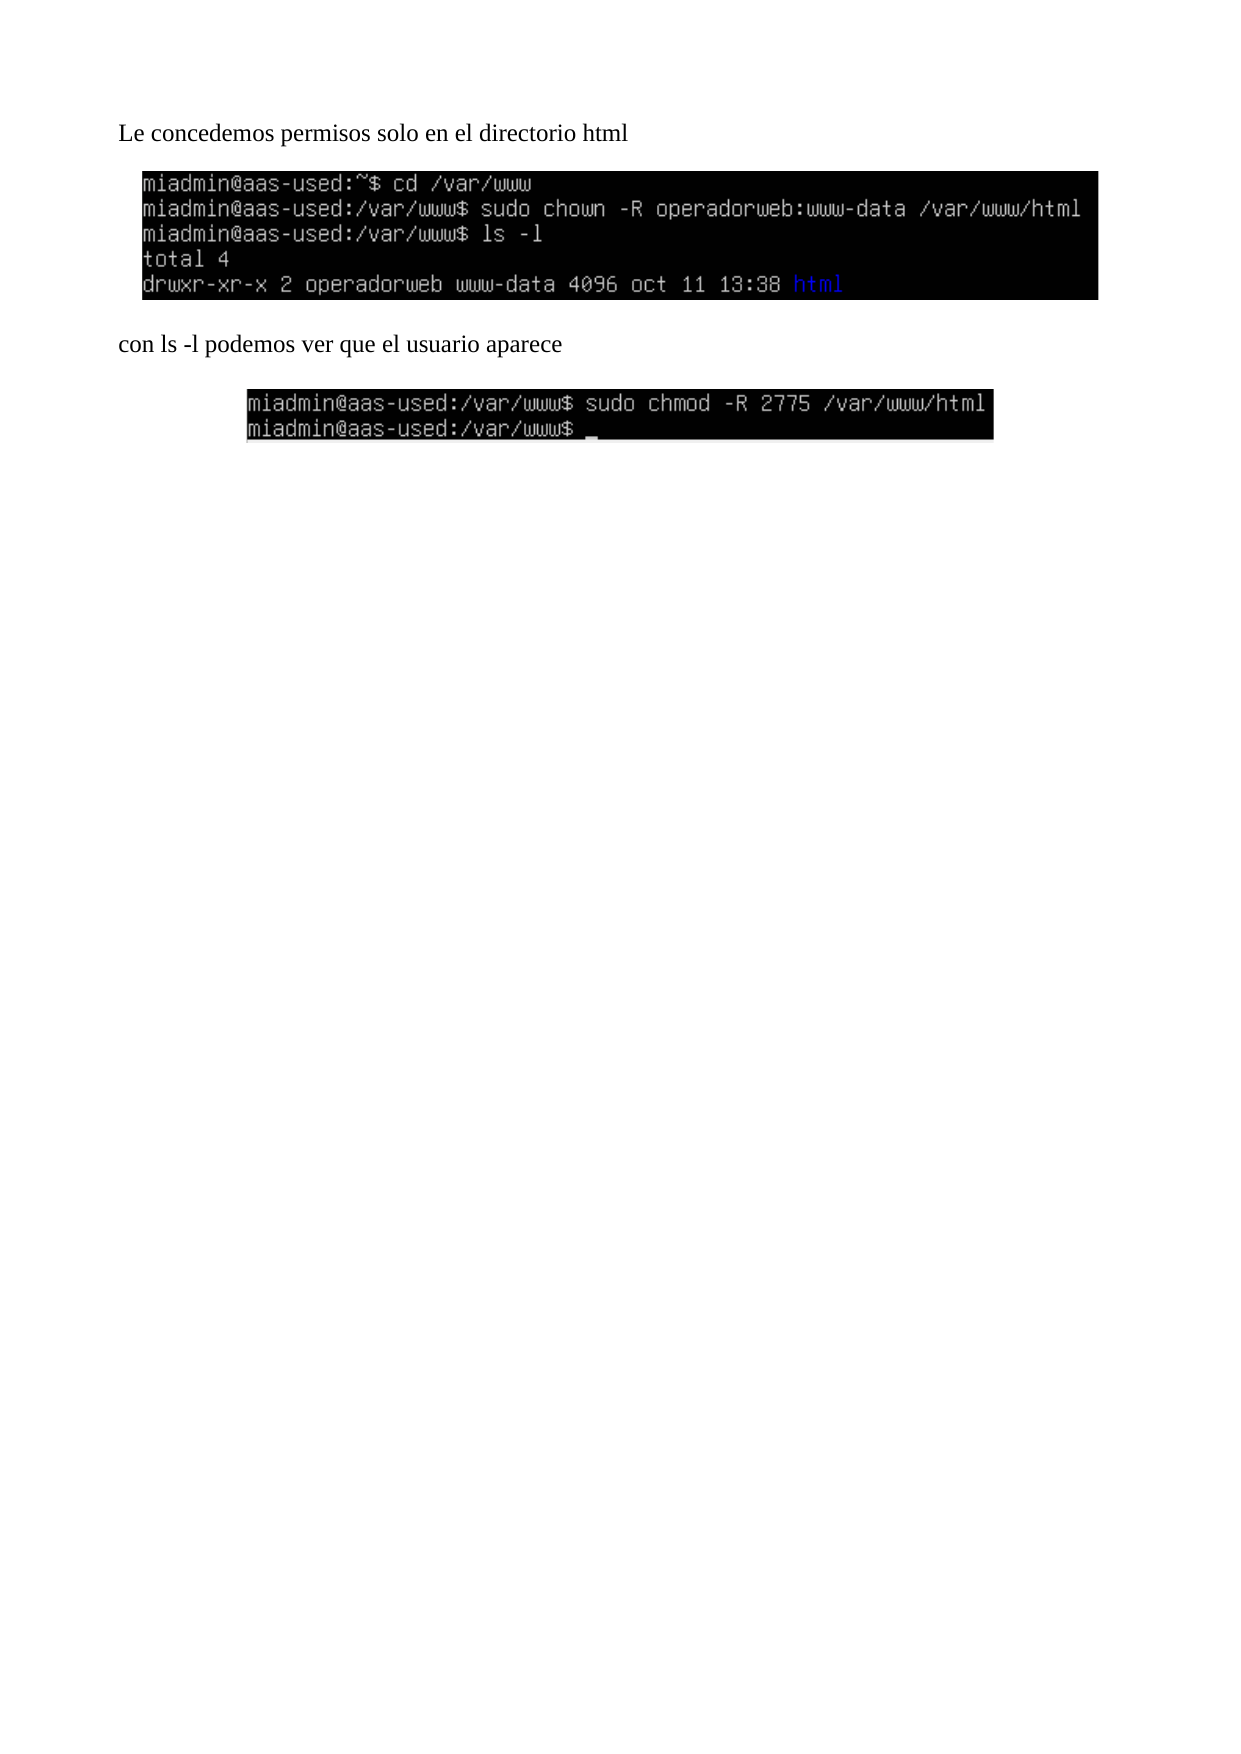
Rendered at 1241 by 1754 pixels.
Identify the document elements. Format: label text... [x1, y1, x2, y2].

picture [246, 389, 994, 443]
picture [142, 171, 1099, 300]
text con ls -l podemos ver que el usuario aparece [118, 329, 1122, 357]
text Le concedemos permisos solo en el directorio html [118, 118, 1122, 147]
